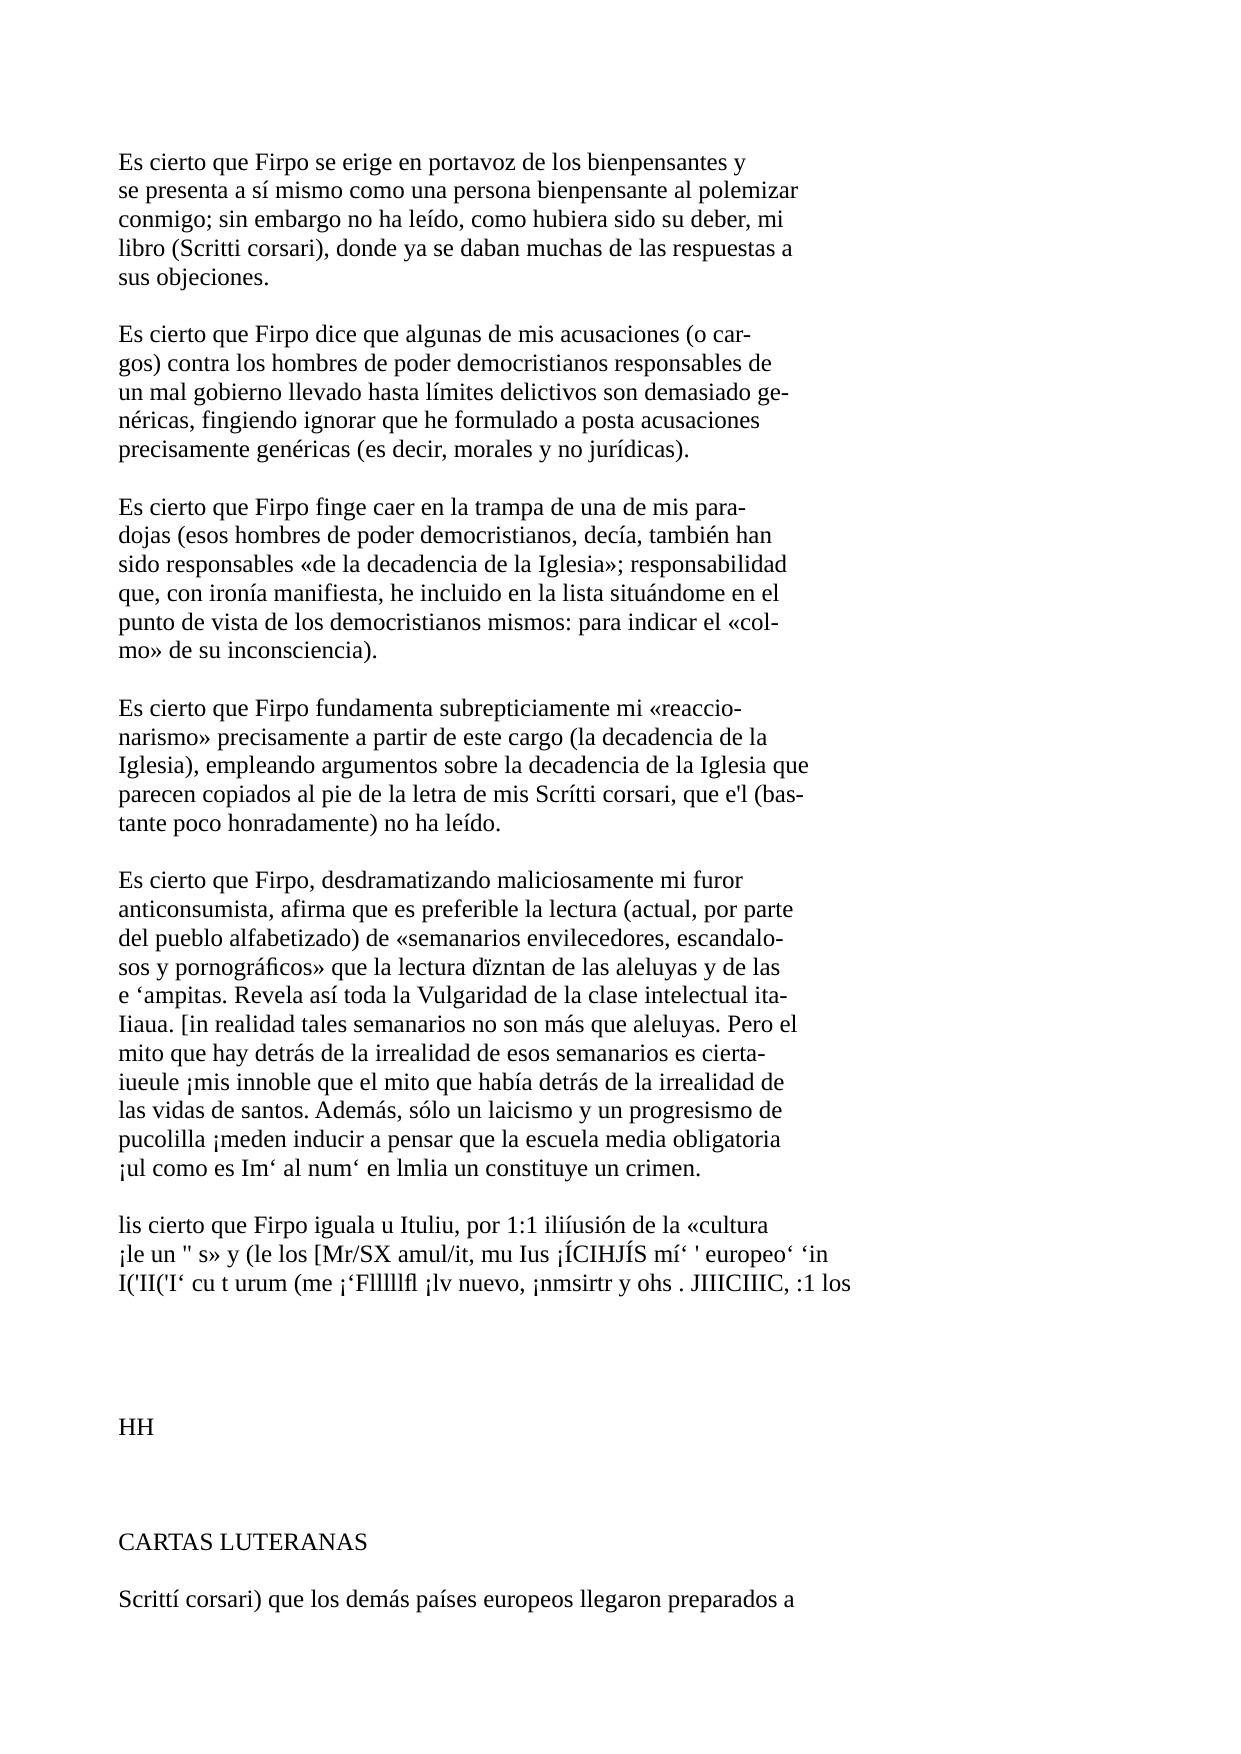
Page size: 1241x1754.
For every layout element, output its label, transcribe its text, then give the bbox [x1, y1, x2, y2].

text CARTAS LUTERANAS [118, 1527, 1122, 1556]
text parecen copiados al pie de la letra de mis Scrítti corsari, que e'l (bas- [118, 779, 1122, 808]
text Scrittí corsari) que los demás países europeos llegaron preparados a [118, 1584, 1122, 1613]
text lis cierto que Firpo iguala u Ituliu, por 1:1 iliíusión de la «cultura [118, 1211, 1122, 1239]
text mito que hay detrás de la irrealidad de esos semanarios es cierta- [118, 1038, 1122, 1067]
text Es cierto que Firpo fundamenta subrepticiamente mi «reaccio- [118, 693, 1122, 722]
text que, con ironía manifiesta, he incluido en la lista situándome en el [118, 578, 1122, 607]
text HH [118, 1412, 1122, 1441]
text ¡le un " s» y (le los [Mr/SX amul/it, mu Ius ¡ÍCIHJÍS mí‘ ' europeo‘ ‘in [118, 1239, 1122, 1268]
text dojas (esos hombres de poder democristianos, decía, también han [118, 521, 1122, 549]
text tante poco honradamente) no ha leído. [118, 808, 1122, 837]
text sos y pornográﬁcos» que la lectura dïzntan de las aleluyas y de las [118, 952, 1122, 981]
text I('II('I‘ cu t urum (me ¡‘Flllllﬂ ¡lv nuevo, ¡nmsirtr y ohs . JIIICIIIC, :1 los [118, 1268, 1122, 1297]
text ¡ul como es Im‘ al num‘ en lmlia un constituye un crimen. [118, 1153, 1122, 1182]
text sido responsables «de la decadencia de la Iglesia»; responsabilidad [118, 549, 1122, 578]
text narismo» precisamente a partir de este cargo (la decadencia de la [118, 722, 1122, 751]
text Es cierto que Firpo, desdramatizando maliciosamente mi furor [118, 866, 1122, 894]
text pucolilla ¡meden inducir a pensar que la escuela media obligatoria [118, 1124, 1122, 1153]
text punto de vista de los democristianos mismos: para indicar el «col- [118, 607, 1122, 636]
text se presenta a sí mismo como una persona bienpensante al polemizar [118, 176, 1122, 204]
text Es cierto que Firpo finge caer en la trampa de una de mis para- [118, 492, 1122, 521]
text un mal gobierno llevado hasta límites delictivos son demasiado ge- [118, 377, 1122, 406]
text iueule ¡mis innoble que el mito que había detrás de la irrealidad de [118, 1067, 1122, 1096]
text precisamente genéricas (es decir, morales y no jurídicas). [118, 434, 1122, 463]
text Es cierto que Firpo dice que algunas de mis acusaciones (o car- [118, 319, 1122, 348]
text Iglesia), empleando argumentos sobre la decadencia de la Iglesia que [118, 751, 1122, 779]
text gos) contra los hombres de poder democristianos responsables de [118, 348, 1122, 377]
text sus objeciones. [118, 262, 1122, 291]
text Iiaua. [in realidad tales semanarios no son más que aleluyas. Pero el [118, 1009, 1122, 1038]
text libro (Scritti corsari), donde ya se daban muchas de las respuestas a [118, 233, 1122, 262]
text e ‘ampitas. Revela así toda la Vulgaridad de la clase intelectual ita- [118, 981, 1122, 1009]
text las vidas de santos. Además, sólo un laicismo y un progresismo de [118, 1096, 1122, 1124]
text anticonsumista, afirma que es preferible la lectura (actual, por parte [118, 894, 1122, 923]
text Es cierto que Firpo se erige en portavoz de los bienpensantes y [118, 147, 1122, 176]
text néricas, fingiendo ignorar que he formulado a posta acusaciones [118, 406, 1122, 434]
text conmigo; sin embargo no ha leído, como hubiera sido su deber, mi [118, 204, 1122, 233]
text del pueblo alfabetizado) de «semanarios envilecedores, escandalo- [118, 923, 1122, 952]
text mo» de su inconsciencia). [118, 636, 1122, 664]
